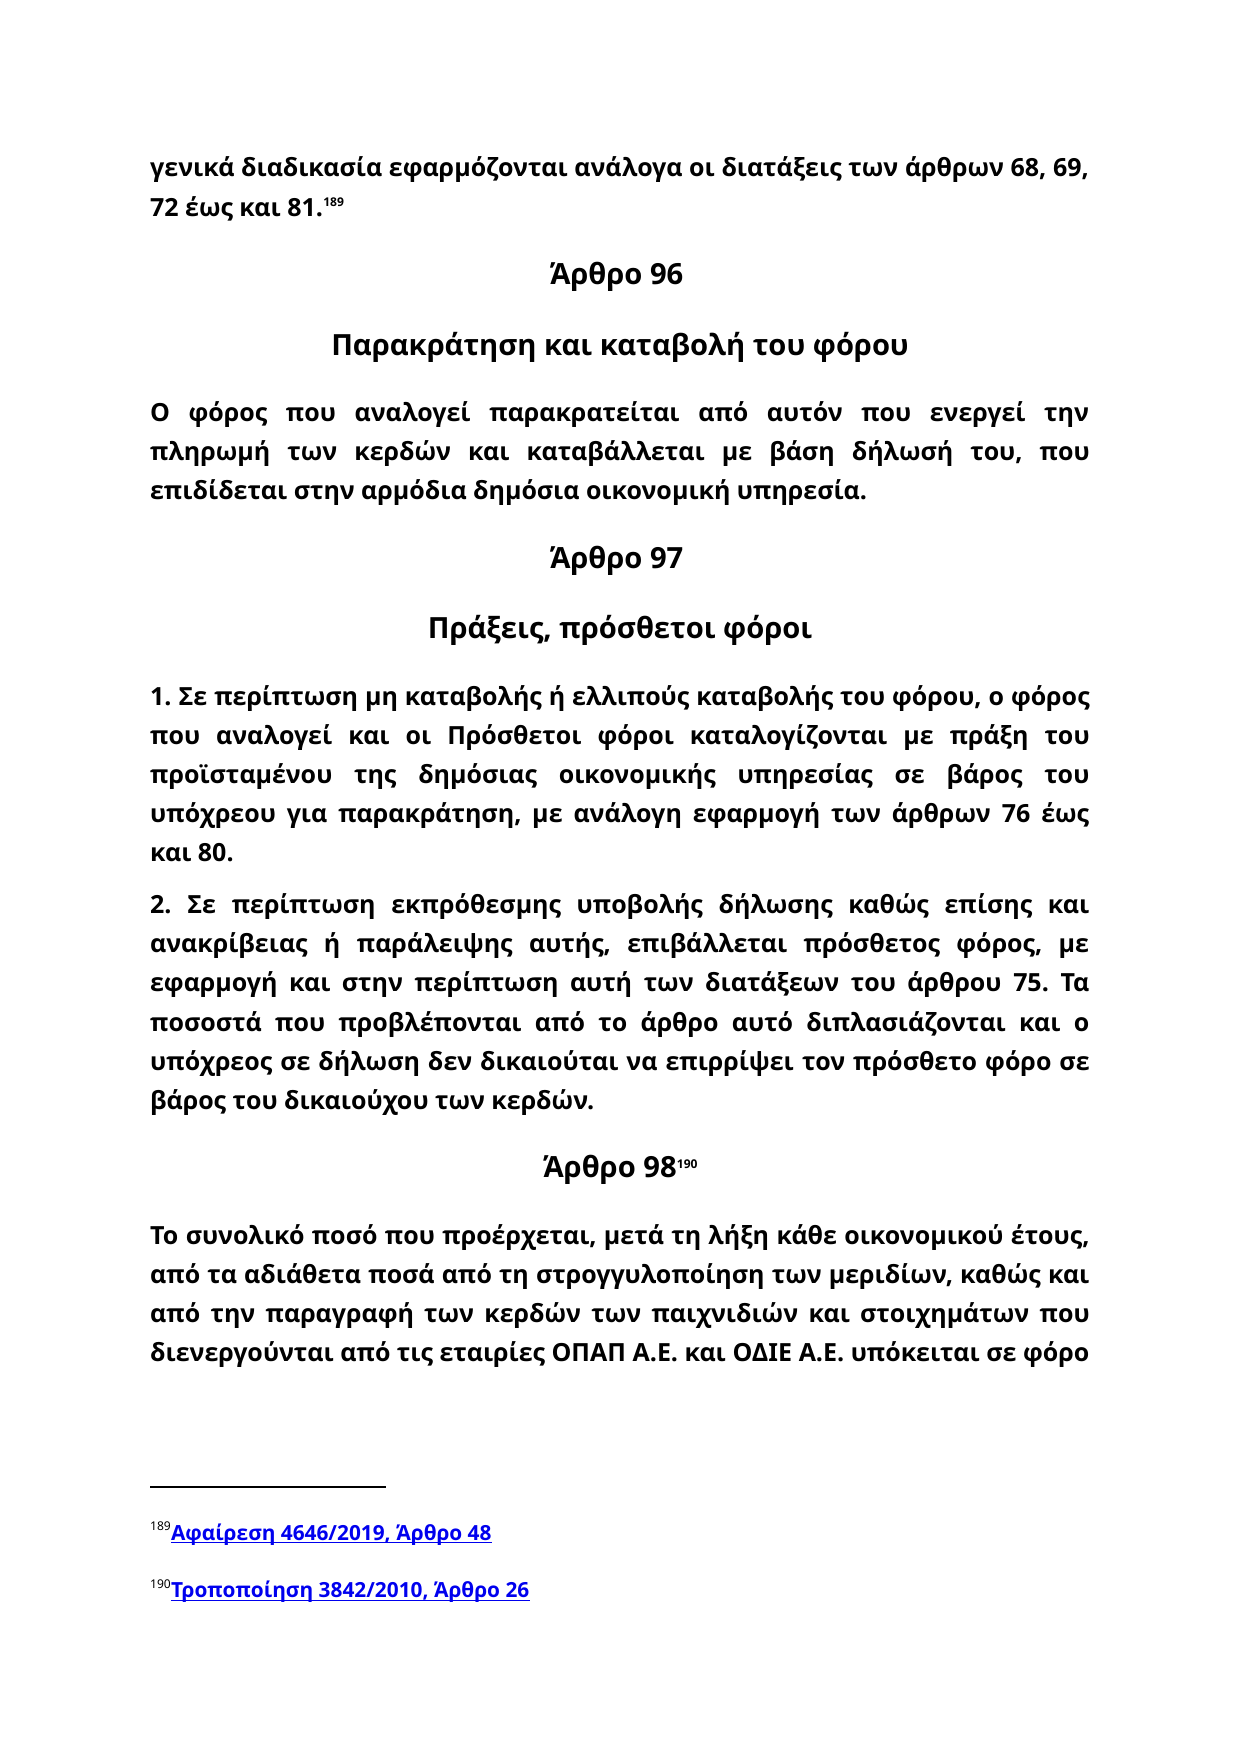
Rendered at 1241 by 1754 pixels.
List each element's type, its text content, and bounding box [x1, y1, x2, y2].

text Τροποποίηση 3842/2010, Άρθρο 26 [150, 1576, 1090, 1604]
subtitle Άρθρο 97 [150, 537, 1090, 577]
subtitle Άρθρο 96 [150, 253, 1090, 293]
text 2. Σε περίπτωση εκπρόθεσμης υποβολής δήλωσης καθώς επίσης και ανακρίβειας ή παράλειψης αυτής, επιβάλλεται πρόσθετος φόρος, με εφαρμογή και στην περίπτωση αυτή των διατάξεων του άρθρου 75. Τα ποσοστά που προβλέπονται από το άρθρο αυτό διπλασιάζονται και ο υπόχρεος σε δήλωση δεν δικαιούται να επιρρίψει τον πρόσθετο φόρο σε βάρος του δικαιούχου των κερδών. [150, 887, 1090, 1117]
subtitle Παρακράτηση και καταβολή του φόρου [150, 324, 1090, 364]
text Αφαίρεση 4646/2019, Άρθρο 48 [150, 1518, 1090, 1546]
text γενικά διαδικασία εφαρμόζονται ανάλογα οι διατάξεις των άρθρων 68, 69, 72 έως και 81. [150, 150, 1090, 223]
subtitle Πράξεις, πρόσθετοι φόροι [150, 608, 1090, 647]
text 1. Σε περίπτωση μη καταβολής ή ελλιπούς καταβολής του φόρου, ο φόρος που αναλογεί και οι Πρόσθετοι φόροι καταλογίζονται με πράξη του προϊσταμένου της δημόσιας οικονομικής υπηρεσίας σε βάρος του υπόχρεου για παρακράτηση, με ανάλογη εφαρμογή των άρθρων 76 έως και 80. [150, 678, 1090, 869]
text Το συνολικό ποσό που προέρχεται, μετά τη λήξη κάθε οικονομικού έτους, από τα αδιάθετα ποσά από τη στρογγυλοποίηση των μεριδίων, καθώς και από την παραγραφή των κερδών των παιχνιδιών και στοιχημάτων που διενεργούνται από τις εταιρίες ΟΠΑΠ Α.Ε. και ΟΔΙΕ Α.Ε. υπόκειται σε φόρο [150, 1217, 1090, 1369]
subtitle Άρθρο 98 [150, 1147, 1090, 1186]
text Ο φόρος που αναλογεί παρακρατείται από αυτόν που ενεργεί την πληρωμή των κερδών και καταβάλλεται με βάση δήλωσή του, που επιδίδεται στην αρμόδια δημόσια οικονομική υπηρεσία. [150, 394, 1090, 507]
